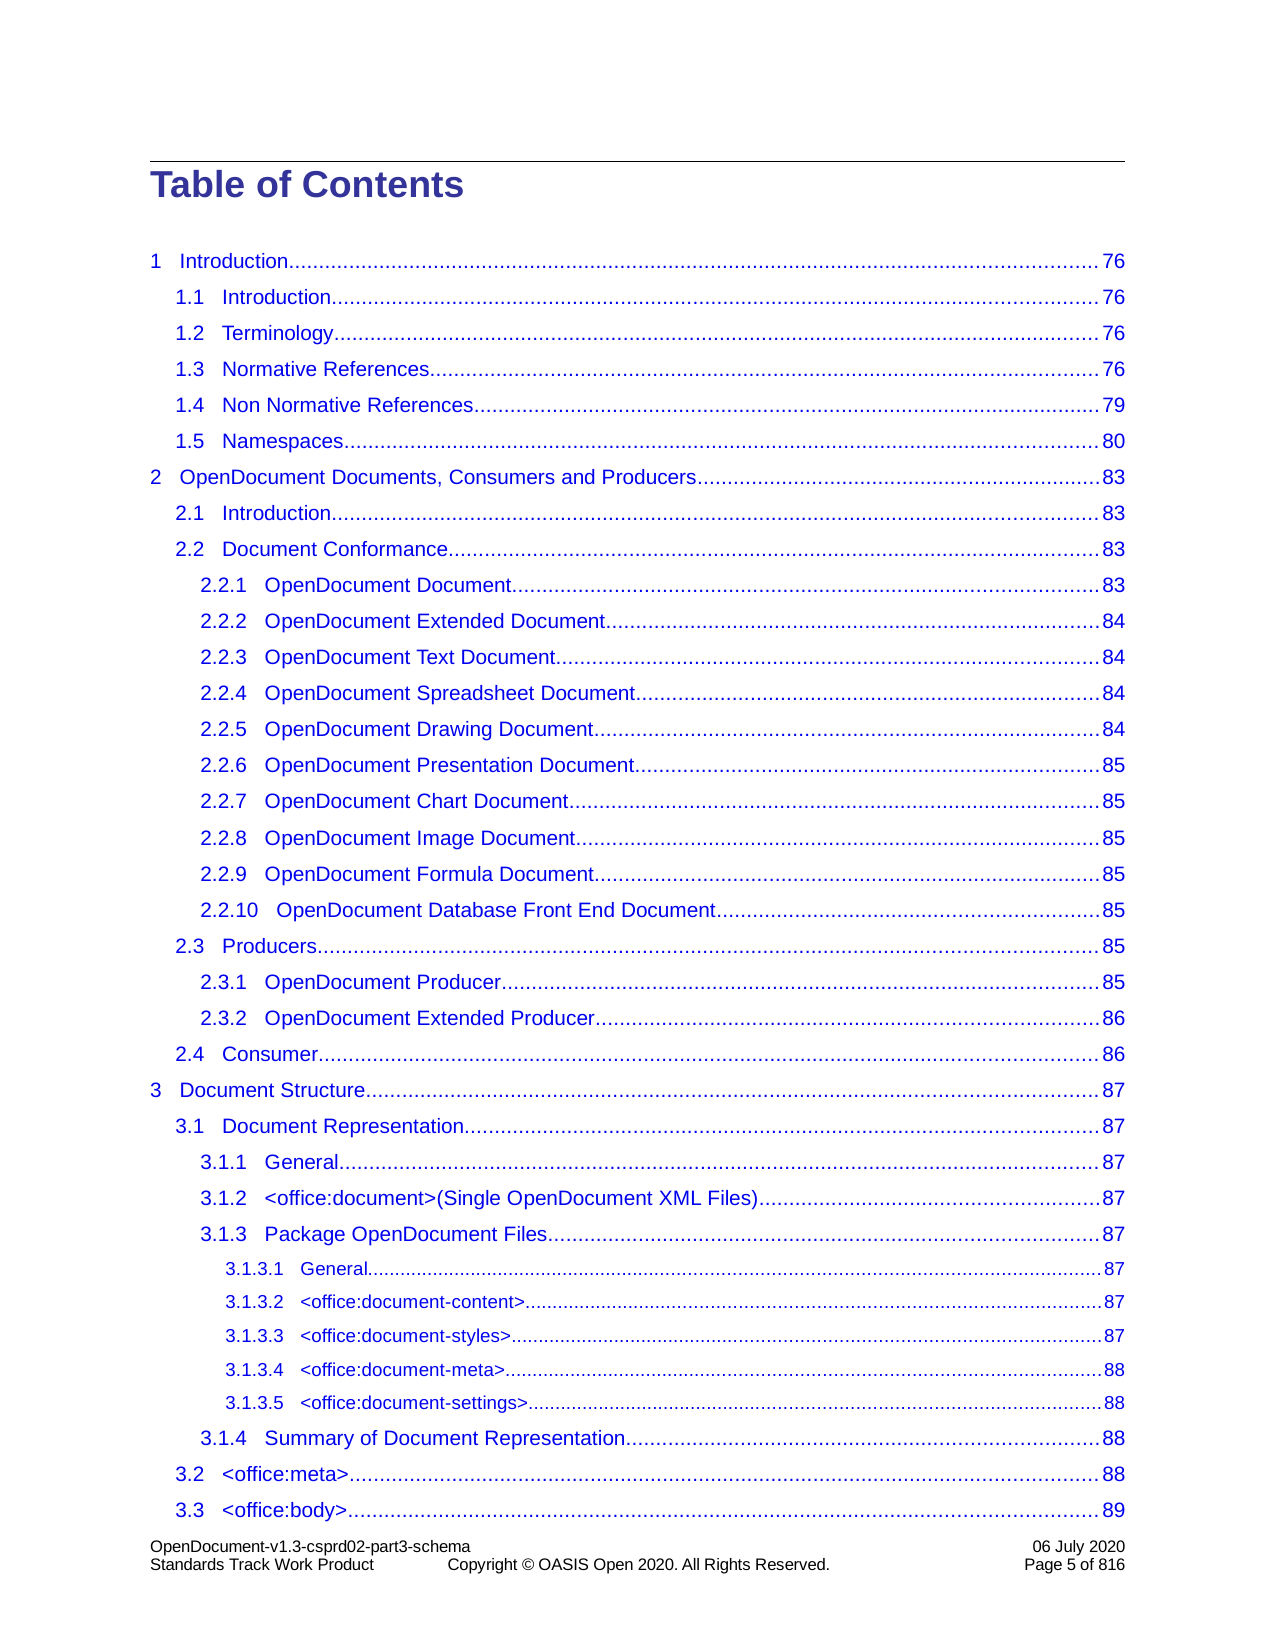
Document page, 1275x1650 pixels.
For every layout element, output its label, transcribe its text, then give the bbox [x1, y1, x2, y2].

text 2.3.1 OpenDocument Producer 85 [200, 970, 1125, 994]
text 2.4 Consumer 86 [175, 1042, 1125, 1066]
text 2 OpenDocument Documents, Consumers and Producers 83 [150, 466, 1125, 489]
text 2.1 Introduction 83 [175, 502, 1125, 525]
title Table of Contents [150, 162, 1125, 206]
text 2.2.2 OpenDocument Extended Document 84 [200, 610, 1125, 633]
text 1.1 Introduction 76 [175, 285, 1125, 309]
text 2.2 Document Conformance 83 [175, 538, 1125, 561]
text 2.2.10 OpenDocument Database Front End Document 85 [200, 898, 1125, 922]
text 3.1.3.3 <office:document-styles> 87 [225, 1326, 1125, 1347]
text 2.2.9 OpenDocument Formula Document 85 [200, 862, 1125, 886]
text 3.1.2 <office:document>(Single OpenDocument XML Files) 87 [200, 1186, 1125, 1210]
text 3.1 Document Representation 87 [175, 1114, 1125, 1138]
text 2.2.5 OpenDocument Drawing Document 84 [200, 718, 1125, 741]
text 2.2.1 OpenDocument Document 83 [200, 574, 1125, 597]
text 3.1.1 General 87 [200, 1150, 1125, 1174]
text 3.1.3.1 General 87 [225, 1258, 1125, 1279]
text 3.1.3.2 <office:document-content> 87 [225, 1292, 1125, 1313]
text 3.1.3.5 <office:document-settings> 88 [225, 1393, 1125, 1414]
text 1.5 Namespaces 80 [175, 429, 1125, 453]
text 1 Introduction 76 [150, 249, 1125, 273]
text 3.3 <office:body> 89 [175, 1498, 1125, 1522]
text 3 Document Structure 87 [150, 1078, 1125, 1102]
text 1.2 Terminology 76 [175, 321, 1125, 345]
text 3.1.3.4 <office:document-meta> 88 [225, 1359, 1125, 1380]
text 2.3.2 OpenDocument Extended Producer 86 [200, 1006, 1125, 1030]
text 3.1.3 Package OpenDocument Files 87 [200, 1222, 1125, 1246]
text 2.2.6 OpenDocument Presentation Document 85 [200, 754, 1125, 777]
text 2.2.4 OpenDocument Spreadsheet Document 84 [200, 682, 1125, 705]
text 2.2.8 OpenDocument Image Document 85 [200, 826, 1125, 849]
text 3.1.4 Summary of Document Representation 88 [200, 1426, 1125, 1450]
text 2.2.3 OpenDocument Text Document 84 [200, 646, 1125, 669]
text 2.3 Producers 85 [175, 934, 1125, 958]
text 2.2.7 OpenDocument Chart Document 85 [200, 790, 1125, 813]
text 1.4 Non Normative References 79 [175, 393, 1125, 417]
text 3.2 <office:meta> 88 [175, 1462, 1125, 1486]
text 1.3 Normative References 76 [175, 357, 1125, 381]
